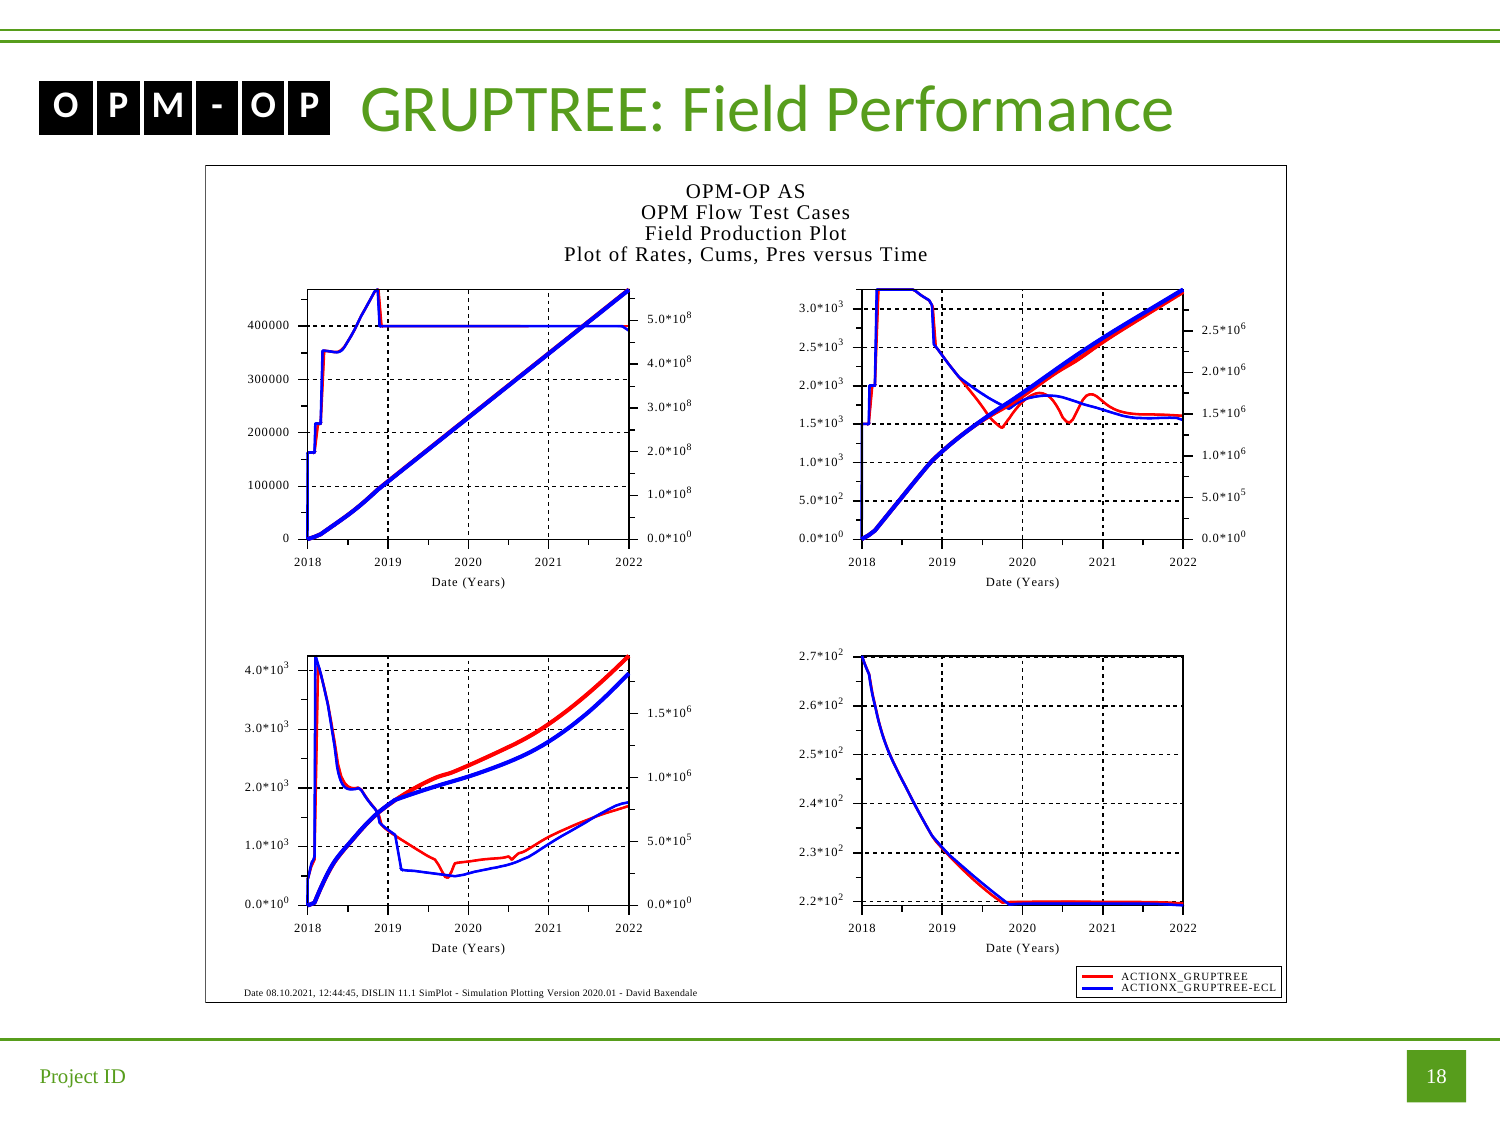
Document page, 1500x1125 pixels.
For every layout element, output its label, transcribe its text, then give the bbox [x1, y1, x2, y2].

picture [205, 165, 1391, 1004]
title GRUPTREE: Field Performance [360, 77, 1425, 153]
